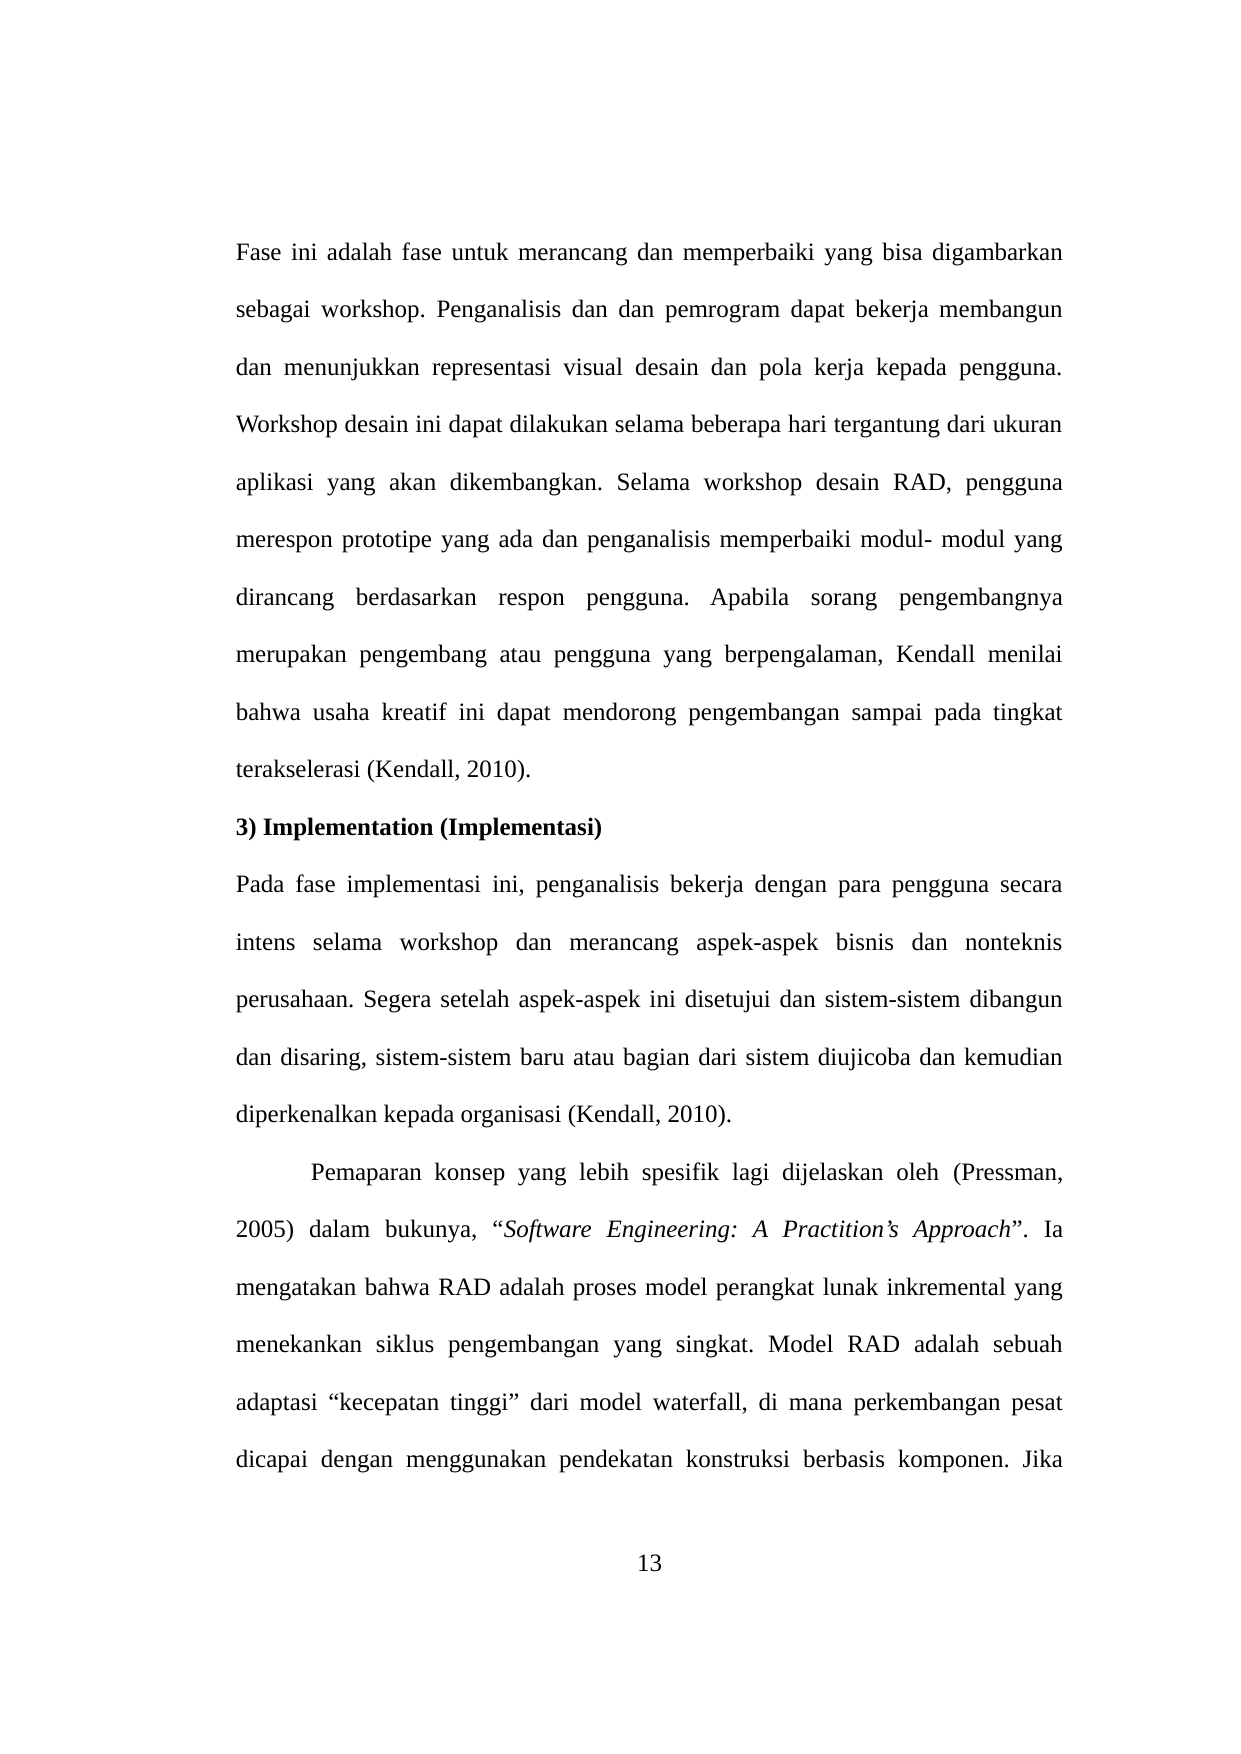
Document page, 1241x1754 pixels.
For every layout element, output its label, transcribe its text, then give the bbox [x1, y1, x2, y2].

text Pemaparan konsep yang lebih spesifik lagi dijelaskan oleh (Pressman, 2005)⁠ dalam bukunya, “Software Engineering: A Practition’s Approach”. Ia mengatakan bahwa RAD adalah proses model perangkat lunak inkremental yang menekankan siklus pengembangan yang singkat. Model RAD adalah sebuah adaptasi “kecepatan tinggi” dari model waterfall, di mana perkembangan pesat dicapai dengan menggunakan pendekatan konstruksi berbasis komponen. Jika [236, 1157, 1063, 1473]
text Fase ini adalah fase untuk merancang dan memperbaiki yang bisa digambarkan sebagai workshop. Penganalisis dan dan pemrogram dapat bekerja membangun dan menunjukkan representasi visual desain dan pola kerja kepada pengguna. Workshop desain ini dapat dilakukan selama beberapa hari tergantung dari ukuran aplikasi yang akan dikembangkan. Selama workshop desain RAD, pengguna merespon prototipe yang ada dan penganalisis memperbaiki modul- modul yang dirancang berdasarkan respon pengguna. Apabila sorang pengembangnya merupakan pengembang atau pengguna yang berpengalaman, Kendall menilai bahwa usaha kreatif ini dapat mendorong pengembangan sampai pada tingkat terakselerasi (Kendall, 2010). [236, 237, 1063, 783]
text Pada fase implementasi ini, penganalisis bekerja dengan para pengguna secara intens selama workshop dan merancang aspek-aspek bisnis dan nonteknis perusahaan. Segera setelah aspek-aspek ini disetujui dan sistem-sistem dibangun dan disaring, sistem-sistem baru atau bagian dari sistem diujicoba dan kemudian diperkenalkan kepada organisasi (Kendall, 2010). [236, 869, 1063, 1128]
text 3) Implementation (Implementasi) [236, 812, 1063, 841]
